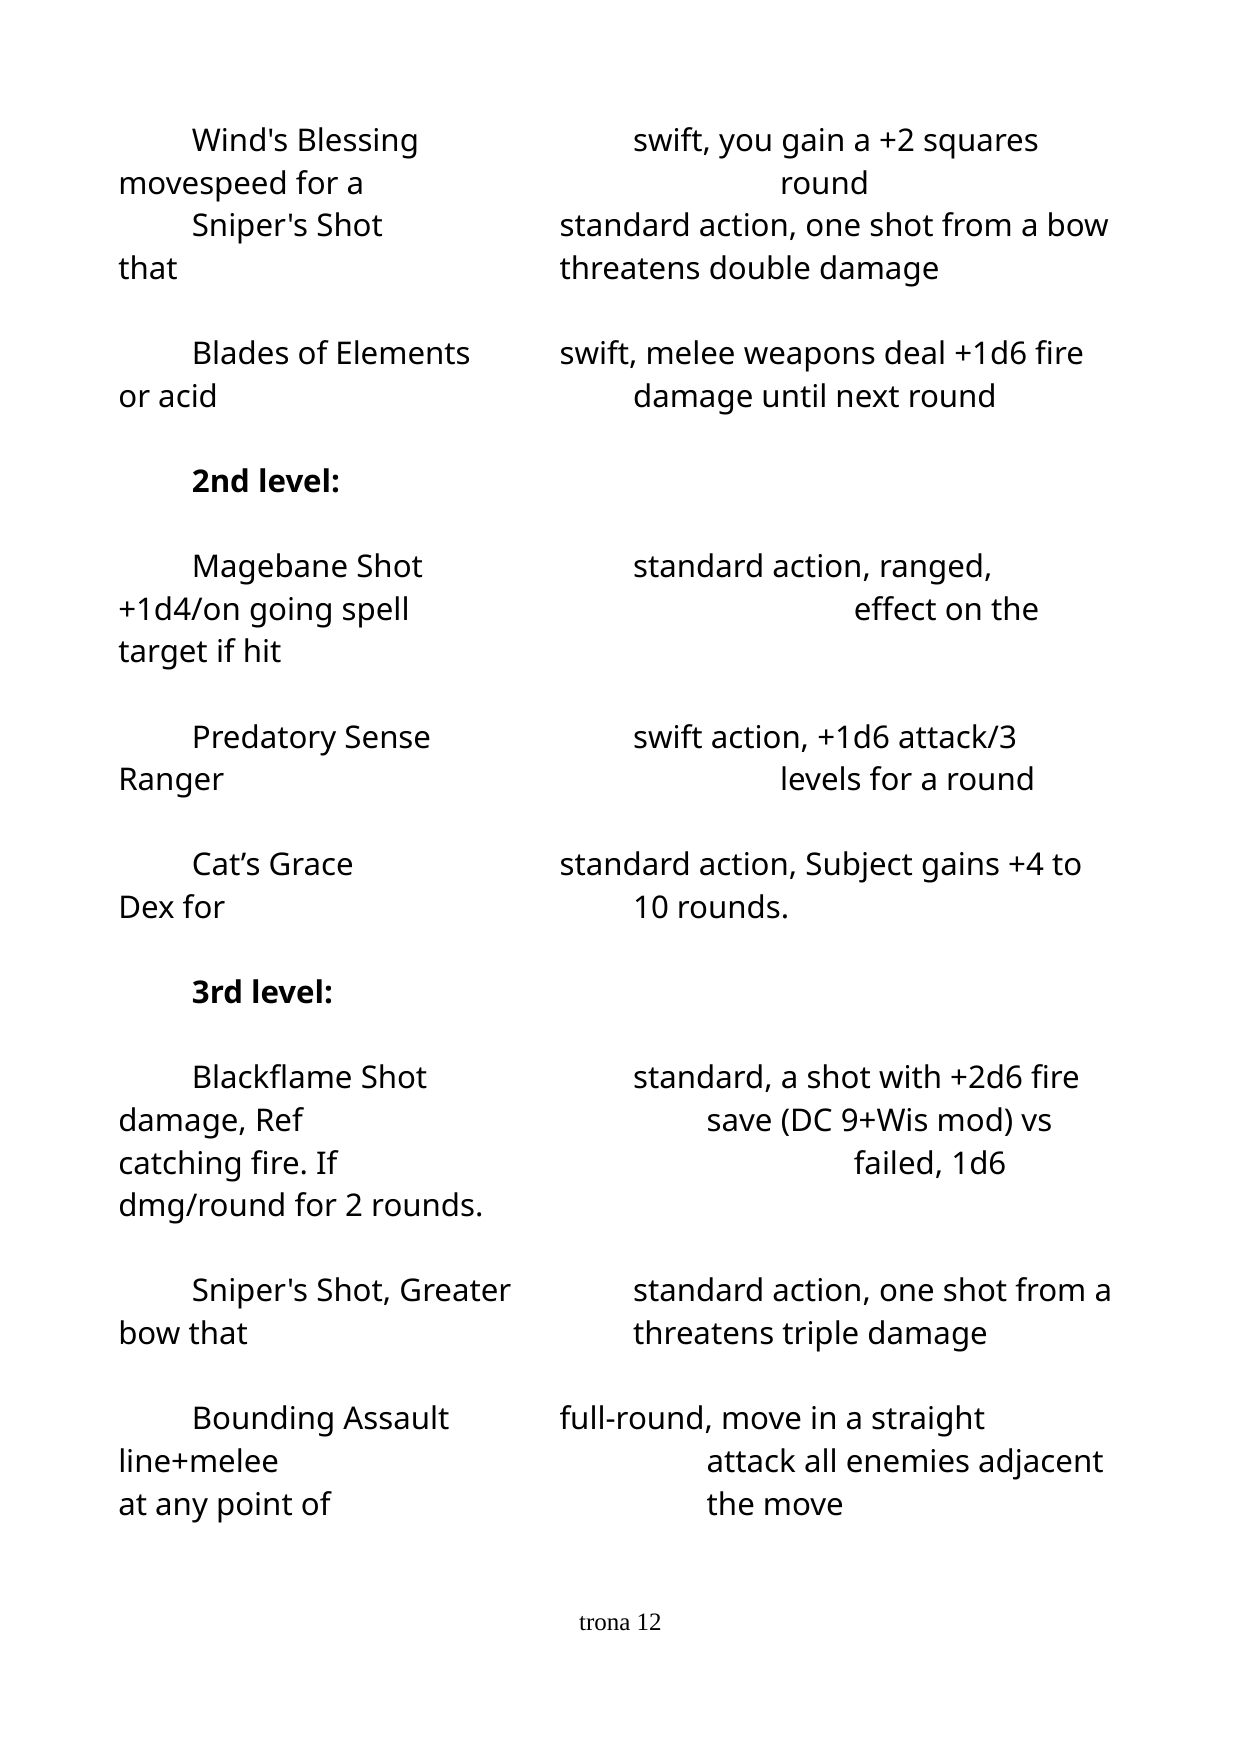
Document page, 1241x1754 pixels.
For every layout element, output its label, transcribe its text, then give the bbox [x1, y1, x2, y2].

text Predatory Sense swift action, +1d6 attack/3 Ranger levels for a round [118, 714, 1122, 800]
text Magebane Shot standard action, ranged, +1d4/on going spell effect on the target if hit [118, 544, 1122, 672]
text Blackflame Shot standard, a shot with +2d6 fire damage, Ref save (DC 9+Wis mod) vs catching fire. If failed, 1d6 dmg/round for 2 rounds. [118, 1055, 1122, 1226]
text Blades of Elements swift, melee weapons deal +1d6 fire or acid damage until next round 2nd level: [118, 331, 1122, 502]
text 3rd level: [118, 970, 1122, 1013]
text Sniper's Shot, Greater standard action, one shot from a bow that threatens triple damage [118, 1268, 1122, 1354]
text Bounding Assault full-round, move in a straight line+melee attack all enemies adjacent at any point of the move [118, 1396, 1122, 1524]
text Cat’s Grace standard action, Subject gains +4 to Dex for 10 rounds. [118, 842, 1122, 928]
text Wind's Blessing swift, you gain a +2 squares movespeed for a round [118, 118, 1122, 203]
text Sniper's Shot standard action, one shot from a bow that threatens double damage [118, 203, 1122, 288]
